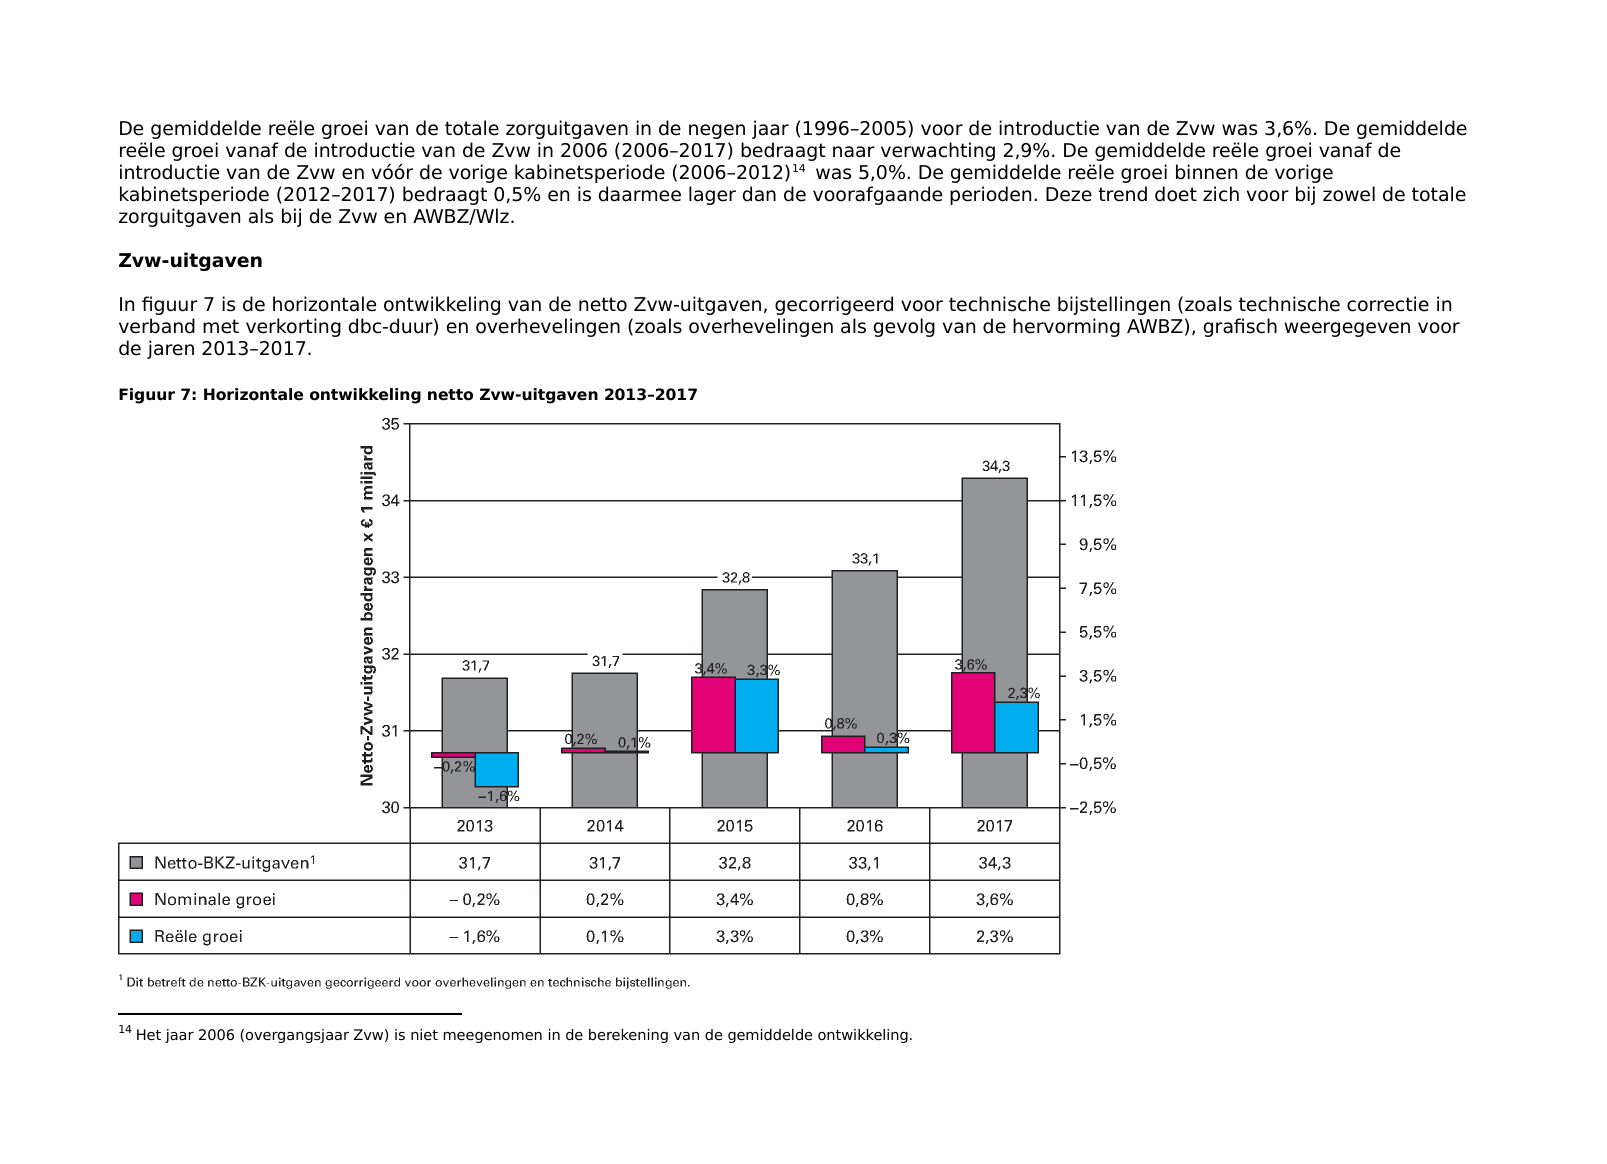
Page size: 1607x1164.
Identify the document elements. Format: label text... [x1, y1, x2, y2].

text Figuur 7: Horizontale ontwikkeling netto Zvw-uitgaven 2013–2017 [118, 386, 1116, 404]
picture [118, 416, 1117, 989]
text In figuur 7 is de horizontale ontwikkeling van de netto Zvw-uitgaven, gecorrigeerd voor technische bijstellingen (zoals technische correctie in verband met verkorting dbc-duur) en overhevelingen (zoals overhevelingen als gevolg van de hervorming AWBZ), grafisch weergegeven voor de jaren 2013–2017. [118, 294, 1488, 360]
text De gemiddelde reële groei van de totale zorguitgaven in de negen jaar (1996–2005) voor de introductie van de Zvw was 3,6%. De gemiddelde reële groei vanaf de introductie van de Zvw in 2006 (2006–2017) bedraagt naar verwachting 2,9%. De gemiddelde reële groei vanaf de introductie van de Zvw en vóór de vorige kabinetsperiode (2006–2012) was 5,0%. De gemiddelde reële groei binnen de vorige kabinetsperiode (2012–2017) bedraagt 0,5% en is daarmee lager dan de voorafgaande perioden. Deze trend doet zich voor bij zowel de totale zorguitgaven als bij de Zvw en AWBZ/Wlz. [118, 118, 1488, 228]
subtitle Zvw-uitgaven [118, 250, 1488, 272]
text Het jaar 2006 (overgangsjaar Zvw) is niet meegenomen in de berekening van de gemiddelde ontwikkeling. [118, 1023, 1488, 1045]
